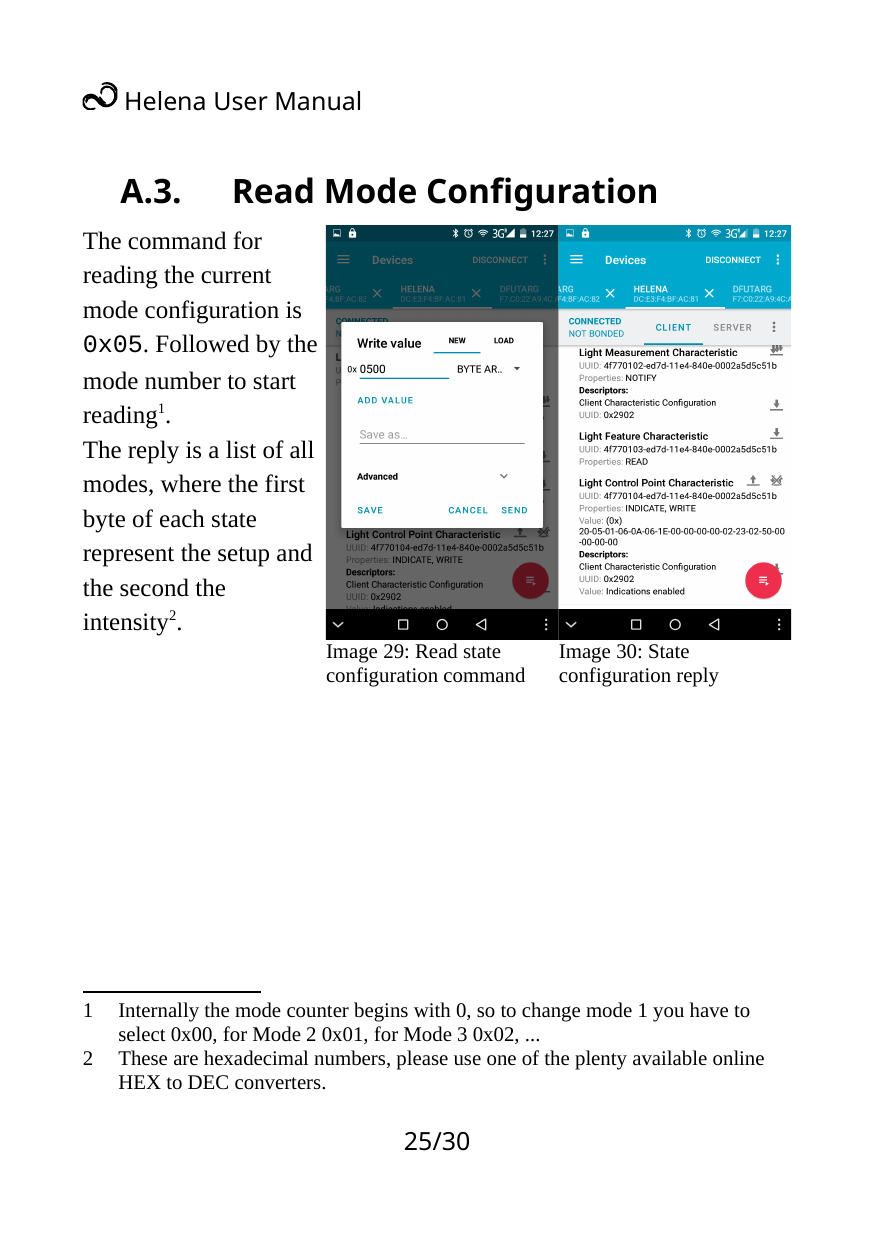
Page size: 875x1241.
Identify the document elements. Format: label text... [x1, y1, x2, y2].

text The command for reading the current mode configuration is 0x05. Followed by the mode number to start reading. The reply is a list of all modes, where the first byte of each state represent the setup and the second the intensity. [83, 226, 791, 688]
picture [325, 225, 792, 640]
text Internally the mode counter begins with 0, so to change mode 1 you have to select 0x00, for Mode 2 0x01, for Mode 3 0x02, ... [83, 998, 791, 1046]
subtitle Read Mode Configuration [120, 167, 791, 213]
text Image 30: State configuration reply [559, 640, 791, 687]
text These are hexadecimal numbers, please use one of the plenty available online HEX to DEC converters. [83, 1046, 791, 1094]
text Image 29: Read state configuration command [326, 640, 558, 687]
